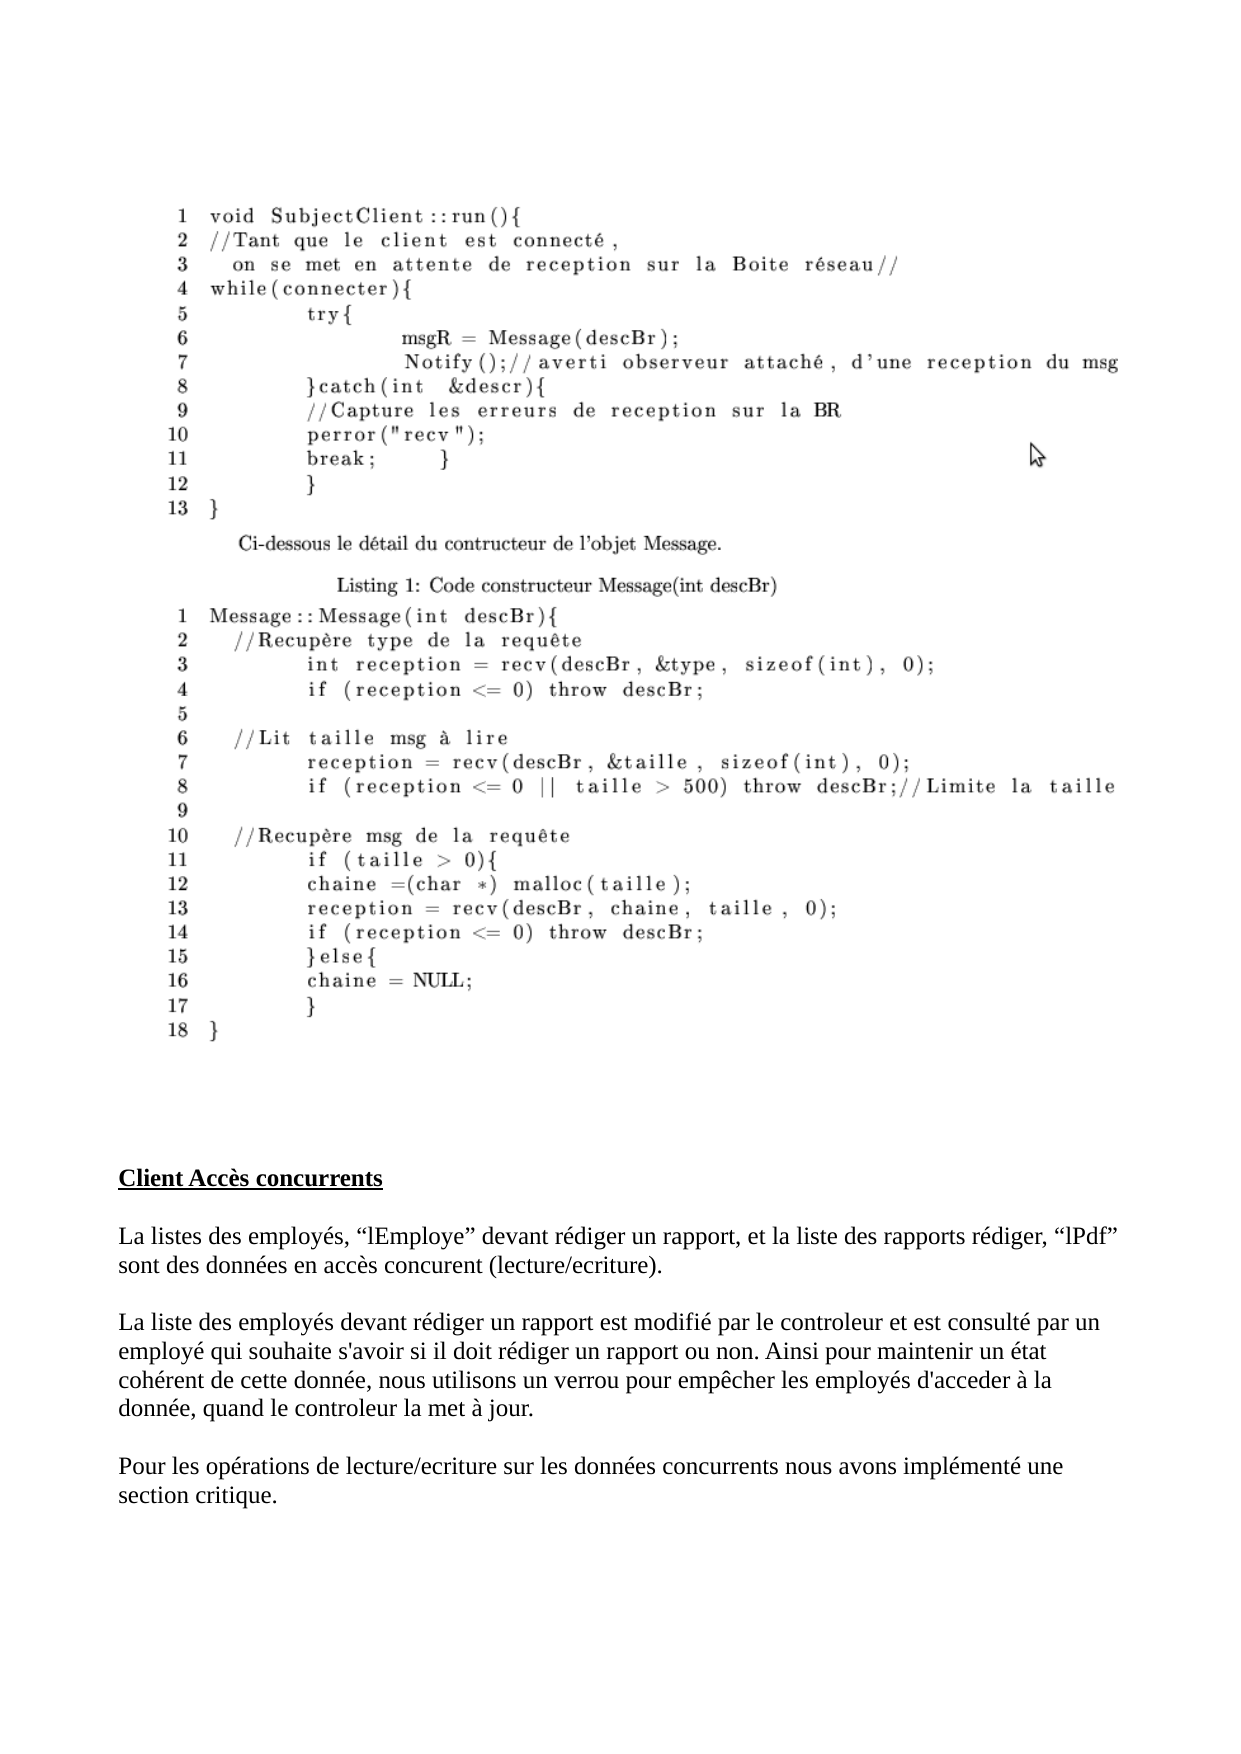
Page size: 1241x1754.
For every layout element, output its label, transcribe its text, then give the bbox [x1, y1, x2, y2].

picture [118, 184, 1123, 1049]
text Pour les opérations de lecture/ecriture sur les données concurrents nous avons implémenté une section critique. [118, 1451, 1122, 1508]
text La liste des employés devant rédiger un rapport est modifié par le controleur et est consulté par un employé qui souhaite s'avoir si il doit rédiger un rapport ou non. Ainsi pour maintenir un état cohérent de cette donnée, nous utilisons un verrou pour empêcher les employés d'acceder à la donnée, quand le controleur la met à jour. [118, 1307, 1122, 1422]
text La listes des employés, “lEmploye” devant rédiger un rapport, et la liste des rapports rédiger, “lPdf” sont des données en accès concurent (lecture/ecriture). [118, 1221, 1122, 1278]
text Client Accès concurrents [118, 1163, 1122, 1192]
